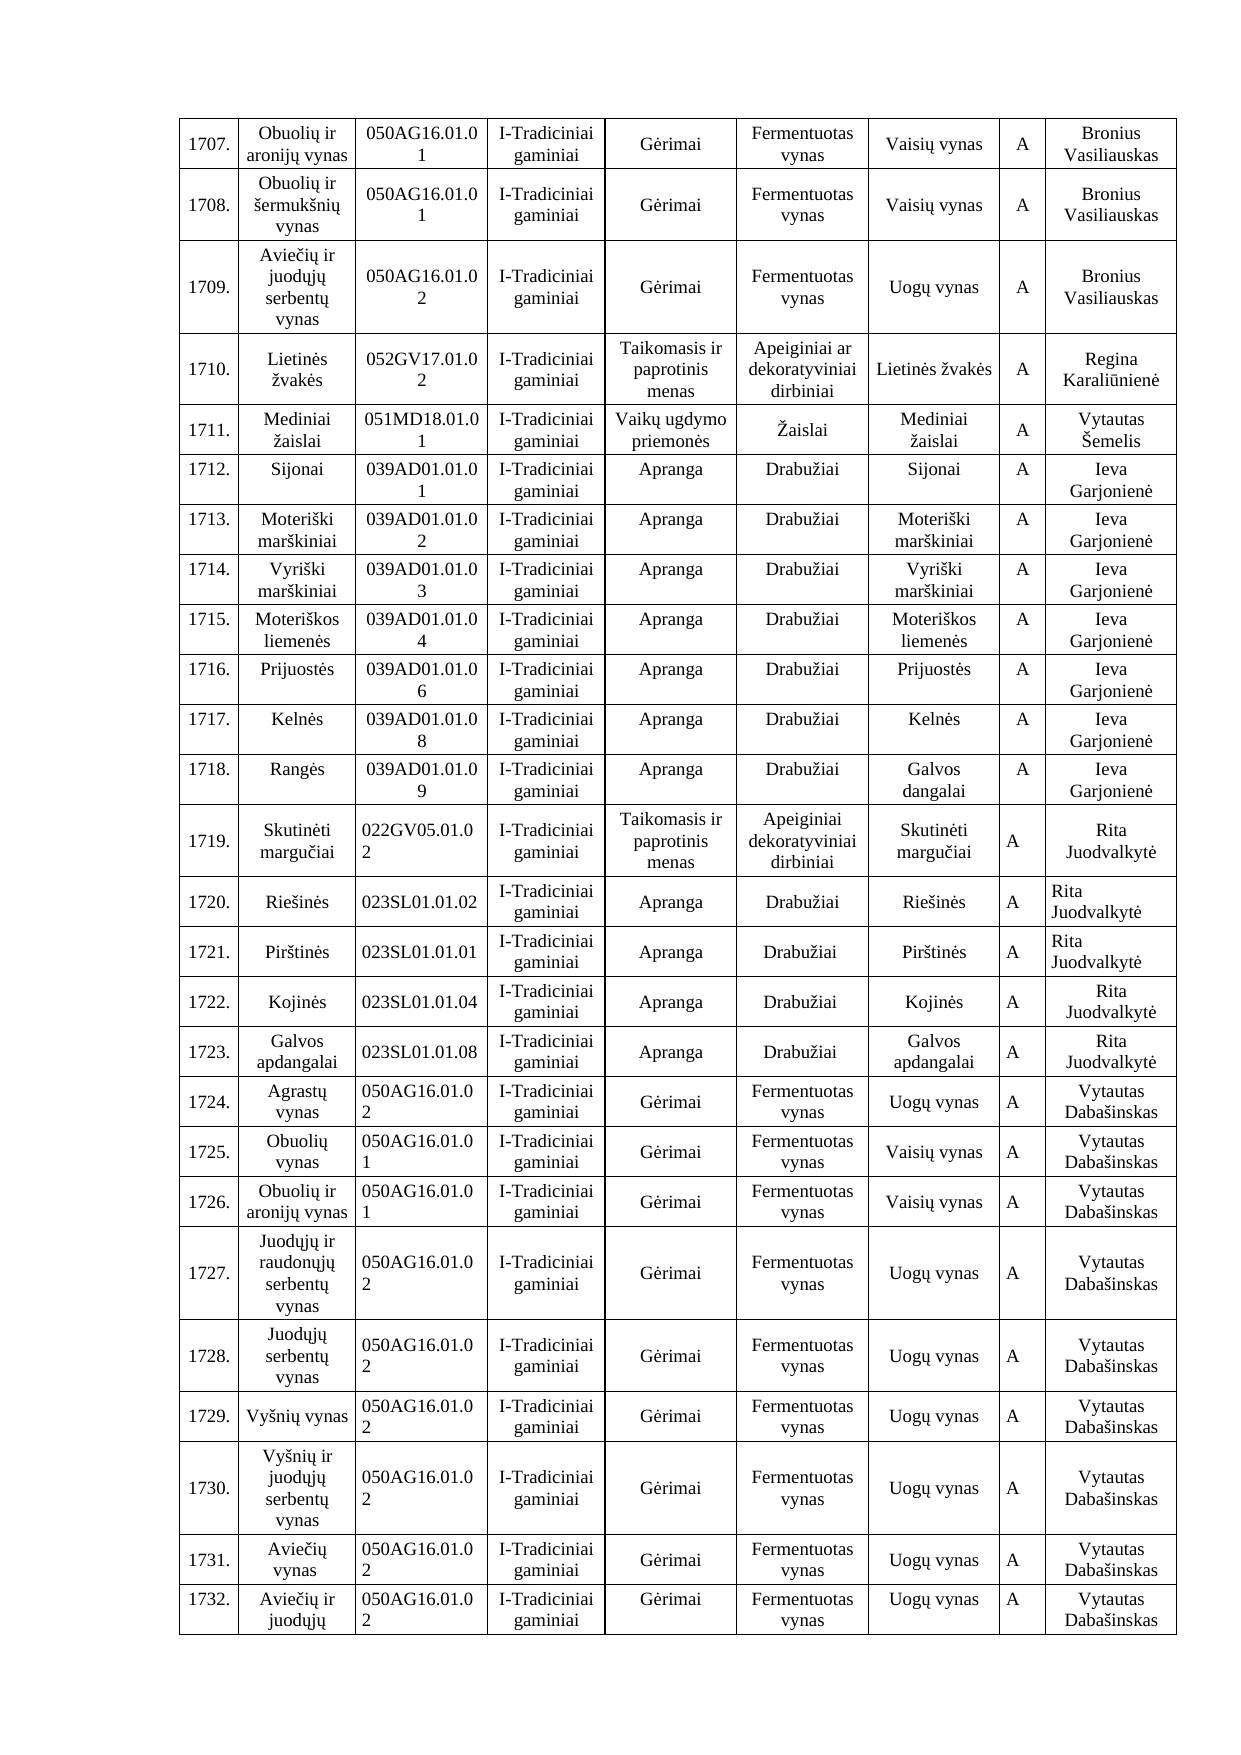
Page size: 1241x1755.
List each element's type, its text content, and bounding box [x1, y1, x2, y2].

table_cell Vytautas Dabašinskas [1046, 1227, 1176, 1319]
table_cell I-Tradiciniai gaminiai [488, 1127, 604, 1176]
table_cell A [1000, 1535, 1045, 1584]
table_cell [175, 118, 179, 168]
table_cell Uogų vynas [869, 1320, 999, 1391]
table_cell 1715. [180, 605, 238, 654]
table_cell Vaisių vynas [869, 169, 999, 240]
table_cell A [1000, 505, 1045, 554]
table_cell Fermentuotas vynas [737, 1320, 868, 1391]
table_cell Ieva Garjonienė [1046, 655, 1176, 704]
table_cell I-Tradiciniai gaminiai [488, 1320, 604, 1391]
table_cell 039AD01.01.04 [356, 605, 487, 654]
table_cell Moteriškos liemenės [239, 605, 355, 654]
table_cell I-Tradiciniai gaminiai [488, 1027, 604, 1076]
table_cell Žaislai [737, 405, 868, 454]
table_cell Vytautas Šemelis [1046, 405, 1176, 454]
table_cell Vytautas Dabašinskas [1046, 1077, 1176, 1126]
table_cell Rita Juodvalkytė [1046, 877, 1176, 926]
table_cell [1177, 1026, 1182, 1076]
table_cell [1177, 554, 1182, 604]
table_cell Kelnės [869, 705, 999, 754]
table_cell [175, 1319, 179, 1391]
table_cell Fermentuotas vynas [737, 1585, 868, 1634]
table_cell Pirštinės [869, 927, 999, 976]
table_cell I-Tradiciniai gaminiai [488, 1585, 604, 1634]
table_cell Fermentuotas vynas [737, 119, 868, 168]
table_cell 1732. [180, 1585, 238, 1634]
table_cell Galvos apdangalai [869, 1027, 999, 1076]
table_cell A [1000, 927, 1045, 976]
table_cell Drabužiai [737, 877, 868, 926]
table_cell Apranga [606, 605, 736, 654]
table_cell Gėrimai [606, 1535, 736, 1584]
table_cell Gėrimai [606, 241, 736, 333]
table_cell 050AG16.01.02 [356, 241, 487, 333]
table_cell [1177, 404, 1182, 454]
table_cell Gėrimai [606, 169, 736, 240]
table_cell Lietinės žvakės [239, 334, 355, 404]
table_cell Gėrimai [606, 1127, 736, 1176]
table_cell I-Tradiciniai gaminiai [488, 805, 604, 876]
table_cell 1718. [180, 755, 238, 804]
table_cell Regina Karaliūnienė [1046, 334, 1176, 404]
table_cell A [1000, 805, 1045, 876]
table_cell Rita Juodvalkytė [1046, 1027, 1176, 1076]
table_cell I-Tradiciniai gaminiai [488, 455, 604, 504]
table_cell Apeiginiai ar dekoratyviniai dirbiniai [737, 334, 868, 404]
table_cell [175, 1441, 179, 1534]
table_cell [1177, 1226, 1182, 1319]
table_cell Vytautas Dabašinskas [1046, 1585, 1176, 1634]
table_cell 1711. [180, 405, 238, 454]
table_cell Aviečių ir juodųjų serbentų vynas [239, 241, 355, 333]
table_cell A [1000, 1177, 1045, 1226]
table_cell I-Tradiciniai gaminiai [488, 555, 604, 604]
table_cell I-Tradiciniai gaminiai [488, 927, 604, 976]
table_cell Agrastų vynas [239, 1077, 355, 1126]
table_cell Riešinės [869, 877, 999, 926]
table_cell [1177, 1534, 1182, 1584]
table_cell Rangės [239, 755, 355, 804]
table_cell Pirštinės [239, 927, 355, 976]
table_cell Vytautas Dabašinskas [1046, 1442, 1176, 1534]
table_cell 1712. [180, 455, 238, 504]
table_cell Vytautas Dabašinskas [1046, 1127, 1176, 1176]
table_cell Moteriški marškiniai [869, 505, 999, 554]
table_cell [1177, 504, 1182, 554]
table_cell Apranga [606, 455, 736, 504]
table_cell Mediniai žaislai [869, 405, 999, 454]
table_cell 039AD01.01.01 [356, 455, 487, 504]
table_cell [175, 976, 179, 1026]
table_cell [1177, 1441, 1182, 1534]
table_cell 1722. [180, 977, 238, 1026]
table_cell Ieva Garjonienė [1046, 555, 1176, 604]
table_cell Drabužiai [737, 977, 868, 1026]
table_cell [1177, 118, 1182, 168]
table_cell Bronius Vasiliauskas [1046, 169, 1176, 240]
table_cell 050AG16.01.01 [356, 169, 487, 240]
table_cell Galvos apdangalai [239, 1027, 355, 1076]
table_cell I-Tradiciniai gaminiai [488, 405, 604, 454]
table_cell Taikomasis ir paprotinis menas [606, 334, 736, 404]
table_cell [175, 168, 179, 240]
table_cell [1177, 333, 1182, 404]
table_cell [175, 754, 179, 804]
table_cell Fermentuotas vynas [737, 241, 868, 333]
table_cell 1707. [180, 119, 238, 168]
table_cell [175, 1126, 179, 1176]
table_cell Fermentuotas vynas [737, 1177, 868, 1226]
table_cell [175, 454, 179, 504]
table_cell A [1000, 1585, 1045, 1634]
table_cell [1177, 754, 1182, 804]
table_cell 050AG16.01.01 [356, 1127, 487, 1176]
table_cell Drabužiai [737, 705, 868, 754]
table_cell [175, 554, 179, 604]
table_cell Obuolių ir šermukšnių vynas [239, 169, 355, 240]
table_cell [175, 240, 179, 333]
table_cell [175, 804, 179, 876]
table_cell I-Tradiciniai gaminiai [488, 1442, 604, 1534]
table_cell 050AG16.01.01 [356, 1177, 487, 1226]
table_cell I-Tradiciniai gaminiai [488, 655, 604, 704]
table_cell Vyriški marškiniai [239, 555, 355, 604]
table_cell Apranga [606, 1027, 736, 1076]
table_cell Drabužiai [737, 455, 868, 504]
table_cell 1723. [180, 1027, 238, 1076]
table_cell [1177, 654, 1182, 704]
table_cell Uogų vynas [869, 1077, 999, 1126]
table_cell 039AD01.01.08 [356, 705, 487, 754]
table_cell Ieva Garjonienė [1046, 505, 1176, 554]
table_cell [175, 404, 179, 454]
table_cell [175, 1226, 179, 1319]
table_cell 050AG16.01.02 [356, 1442, 487, 1534]
table_cell A [1000, 705, 1045, 754]
table_cell 050AG16.01.02 [356, 1077, 487, 1126]
table_cell [175, 876, 179, 926]
table_cell I-Tradiciniai gaminiai [488, 877, 604, 926]
table_cell Sijonai [239, 455, 355, 504]
table_cell [1177, 704, 1182, 754]
table_cell 023SL01.01.08 [356, 1027, 487, 1076]
table_cell 1721. [180, 927, 238, 976]
table_cell Obuolių ir aronijų vynas [239, 1177, 355, 1226]
table_cell 039AD01.01.02 [356, 505, 487, 554]
table_cell 039AD01.01.06 [356, 655, 487, 704]
table_cell Uogų vynas [869, 1227, 999, 1319]
table_cell [1177, 1176, 1182, 1226]
table_cell I-Tradiciniai gaminiai [488, 1227, 604, 1319]
table_cell Drabužiai [737, 605, 868, 654]
table_cell Apranga [606, 927, 736, 976]
table_cell A [1000, 1442, 1045, 1534]
table_cell I-Tradiciniai gaminiai [488, 241, 604, 333]
table_cell Drabužiai [737, 755, 868, 804]
table_cell Galvos dangalai [869, 755, 999, 804]
table_cell Aviečių ir juodųjų [239, 1585, 355, 1634]
table_cell A [1000, 334, 1045, 404]
table_cell A [1000, 455, 1045, 504]
table_cell [175, 504, 179, 554]
table_cell I-Tradiciniai gaminiai [488, 1392, 604, 1441]
table_cell [1177, 1126, 1182, 1176]
table_cell [1177, 804, 1182, 876]
table_cell 1713. [180, 505, 238, 554]
table_cell Apranga [606, 555, 736, 604]
table_cell 039AD01.01.09 [356, 755, 487, 804]
table_cell Ieva Garjonienė [1046, 705, 1176, 754]
table_cell A [1000, 241, 1045, 333]
table_cell Sijonai [869, 455, 999, 504]
table_cell Aviečių vynas [239, 1535, 355, 1584]
table_cell I-Tradiciniai gaminiai [488, 334, 604, 404]
table_cell 050AG16.01.02 [356, 1320, 487, 1391]
table_cell Ieva Garjonienė [1046, 755, 1176, 804]
table_cell Uogų vynas [869, 1392, 999, 1441]
table_cell Taikomasis ir paprotinis menas [606, 805, 736, 876]
table_cell Gėrimai [606, 1320, 736, 1391]
table_cell Drabužiai [737, 927, 868, 976]
table_cell Apranga [606, 655, 736, 704]
table_cell [175, 333, 179, 404]
table_cell 1730. [180, 1442, 238, 1534]
table_cell Bronius Vasiliauskas [1046, 241, 1176, 333]
table_cell [1177, 454, 1182, 504]
table_cell Skutinėti margučiai [869, 805, 999, 876]
table_cell I-Tradiciniai gaminiai [488, 169, 604, 240]
table_cell 051MD18.01.01 [356, 405, 487, 454]
table_cell 1726. [180, 1177, 238, 1226]
table_cell 050AG16.01.02 [356, 1535, 487, 1584]
table_cell 039AD01.01.03 [356, 555, 487, 604]
table_cell A [1000, 169, 1045, 240]
table_cell Vytautas Dabašinskas [1046, 1320, 1176, 1391]
table_cell Apranga [606, 877, 736, 926]
table_cell Gėrimai [606, 1442, 736, 1534]
table_cell [1177, 926, 1182, 976]
table_cell Vaisių vynas [869, 1177, 999, 1226]
table_cell 1717. [180, 705, 238, 754]
table_cell Kojinės [869, 977, 999, 1026]
table_cell [175, 704, 179, 754]
table_cell Uogų vynas [869, 1442, 999, 1534]
table_cell Apeiginiai dekoratyviniai dirbiniai [737, 805, 868, 876]
table_cell Moteriškos liemenės [869, 605, 999, 654]
table_cell Gėrimai [606, 1177, 736, 1226]
table_cell A [1000, 1320, 1045, 1391]
table_cell [1177, 240, 1182, 333]
table_cell Drabužiai [737, 1027, 868, 1076]
table_cell Prijuostės [239, 655, 355, 704]
table_cell 1720. [180, 877, 238, 926]
table_cell [1177, 876, 1182, 926]
table_cell Vytautas Dabašinskas [1046, 1535, 1176, 1584]
table_cell Gėrimai [606, 1077, 736, 1126]
table_cell 1714. [180, 555, 238, 604]
table_cell Fermentuotas vynas [737, 1127, 868, 1176]
table_cell A [1000, 119, 1045, 168]
table_cell [1177, 1319, 1182, 1391]
table_cell Bronius Vasiliauskas [1046, 119, 1176, 168]
table_cell Gėrimai [606, 119, 736, 168]
table_cell Drabužiai [737, 555, 868, 604]
table_cell A [1000, 605, 1045, 654]
table_cell Juodųjų ir raudonųjų serbentų vynas [239, 1227, 355, 1319]
table_cell I-Tradiciniai gaminiai [488, 755, 604, 804]
table_cell [175, 1176, 179, 1226]
table_cell Rita Juodvalkytė [1046, 927, 1176, 976]
table_cell 022GV05.01.02 [356, 805, 487, 876]
table_cell A [1000, 1077, 1045, 1126]
table_cell Kojinės [239, 977, 355, 1026]
table_cell 1725. [180, 1127, 238, 1176]
table_cell Apranga [606, 977, 736, 1026]
table_cell 050AG16.01.02 [356, 1392, 487, 1441]
table_cell A [1000, 877, 1045, 926]
table_cell Uogų vynas [869, 1585, 999, 1634]
table_cell Vytautas Dabašinskas [1046, 1392, 1176, 1441]
table_cell [1177, 604, 1182, 654]
table_cell 050AG16.01.01 [356, 119, 487, 168]
table_cell Gėrimai [606, 1392, 736, 1441]
table_cell 052GV17.01.02 [356, 334, 487, 404]
table_cell 1708. [180, 169, 238, 240]
table_cell Fermentuotas vynas [737, 169, 868, 240]
table_cell A [1000, 1127, 1045, 1176]
table_cell Rita Juodvalkytė [1046, 977, 1176, 1026]
table_cell Juodųjų serbentų vynas [239, 1320, 355, 1391]
table_cell A [1000, 977, 1045, 1026]
table_cell A [1000, 555, 1045, 604]
table_cell 1710. [180, 334, 238, 404]
table_cell Moteriški marškiniai [239, 505, 355, 554]
table_cell [175, 654, 179, 704]
table_cell Vyriški marškiniai [869, 555, 999, 604]
table_cell Vaisių vynas [869, 119, 999, 168]
table_cell Fermentuotas vynas [737, 1535, 868, 1584]
table_cell [175, 1584, 179, 1634]
table_cell Vyšnių vynas [239, 1392, 355, 1441]
table_cell 023SL01.01.04 [356, 977, 487, 1026]
table_cell [1177, 168, 1182, 240]
table_cell Fermentuotas vynas [737, 1227, 868, 1319]
table_cell [175, 1534, 179, 1584]
table_cell Apranga [606, 505, 736, 554]
table_cell [1177, 976, 1182, 1026]
table_cell Gėrimai [606, 1585, 736, 1634]
table_cell Obuolių vynas [239, 1127, 355, 1176]
table_cell Riešinės [239, 877, 355, 926]
table_cell I-Tradiciniai gaminiai [488, 977, 604, 1026]
table_cell 1719. [180, 805, 238, 876]
table_cell [175, 1391, 179, 1441]
table_cell I-Tradiciniai gaminiai [488, 119, 604, 168]
table_cell Drabužiai [737, 655, 868, 704]
table_cell Vytautas Dabašinskas [1046, 1177, 1176, 1226]
table_cell 1727. [180, 1227, 238, 1319]
table_cell A [1000, 755, 1045, 804]
table_cell [1177, 1076, 1182, 1126]
table_cell Drabužiai [737, 505, 868, 554]
table_cell Skutinėti margučiai [239, 805, 355, 876]
table_cell I-Tradiciniai gaminiai [488, 605, 604, 654]
table_cell Ieva Garjonienė [1046, 605, 1176, 654]
table_cell A [1000, 1227, 1045, 1319]
table_cell Fermentuotas vynas [737, 1077, 868, 1126]
table_cell [1177, 1391, 1182, 1441]
table_cell [175, 604, 179, 654]
table_cell 1716. [180, 655, 238, 704]
table_cell Vaikų ugdymo priemonės [606, 405, 736, 454]
table_cell Vyšnių ir juodųjų serbentų vynas [239, 1442, 355, 1534]
table_cell Uogų vynas [869, 241, 999, 333]
table_cell 1709. [180, 241, 238, 333]
table_cell 050AG16.01.02 [356, 1585, 487, 1634]
table_cell I-Tradiciniai gaminiai [488, 1077, 604, 1126]
table_cell I-Tradiciniai gaminiai [488, 1177, 604, 1226]
table_cell Lietinės žvakės [869, 334, 999, 404]
table_cell I-Tradiciniai gaminiai [488, 505, 604, 554]
table_cell Ieva Garjonienė [1046, 455, 1176, 504]
table_cell I-Tradiciniai gaminiai [488, 705, 604, 754]
table_cell A [1000, 1392, 1045, 1441]
table_cell Kelnės [239, 705, 355, 754]
table_cell Vaisių vynas [869, 1127, 999, 1176]
table_cell Fermentuotas vynas [737, 1392, 868, 1441]
table_cell [175, 1026, 179, 1076]
table_cell [1177, 1584, 1182, 1634]
table_cell [175, 1076, 179, 1126]
table_cell 1731. [180, 1535, 238, 1584]
table_cell A [1000, 1027, 1045, 1076]
table_cell 023SL01.01.01 [356, 927, 487, 976]
table_cell Rita Juodvalkytė [1046, 805, 1176, 876]
table_cell I-Tradiciniai gaminiai [488, 1535, 604, 1584]
table_cell Prijuostės [869, 655, 999, 704]
table_cell 1724. [180, 1077, 238, 1126]
table_cell Gėrimai [606, 1227, 736, 1319]
table_cell A [1000, 655, 1045, 704]
table_cell A [1000, 405, 1045, 454]
table_cell Apranga [606, 705, 736, 754]
table_cell Mediniai žaislai [239, 405, 355, 454]
table_cell Obuolių ir aronijų vynas [239, 119, 355, 168]
table_cell 050AG16.01.02 [356, 1227, 487, 1319]
table_cell 023SL01.01.02 [356, 877, 487, 926]
table_cell Apranga [606, 755, 736, 804]
table_cell 1729. [180, 1392, 238, 1441]
table_cell 1728. [180, 1320, 238, 1391]
table_cell Fermentuotas vynas [737, 1442, 868, 1534]
table_cell [175, 926, 179, 976]
table_cell Uogų vynas [869, 1535, 999, 1584]
